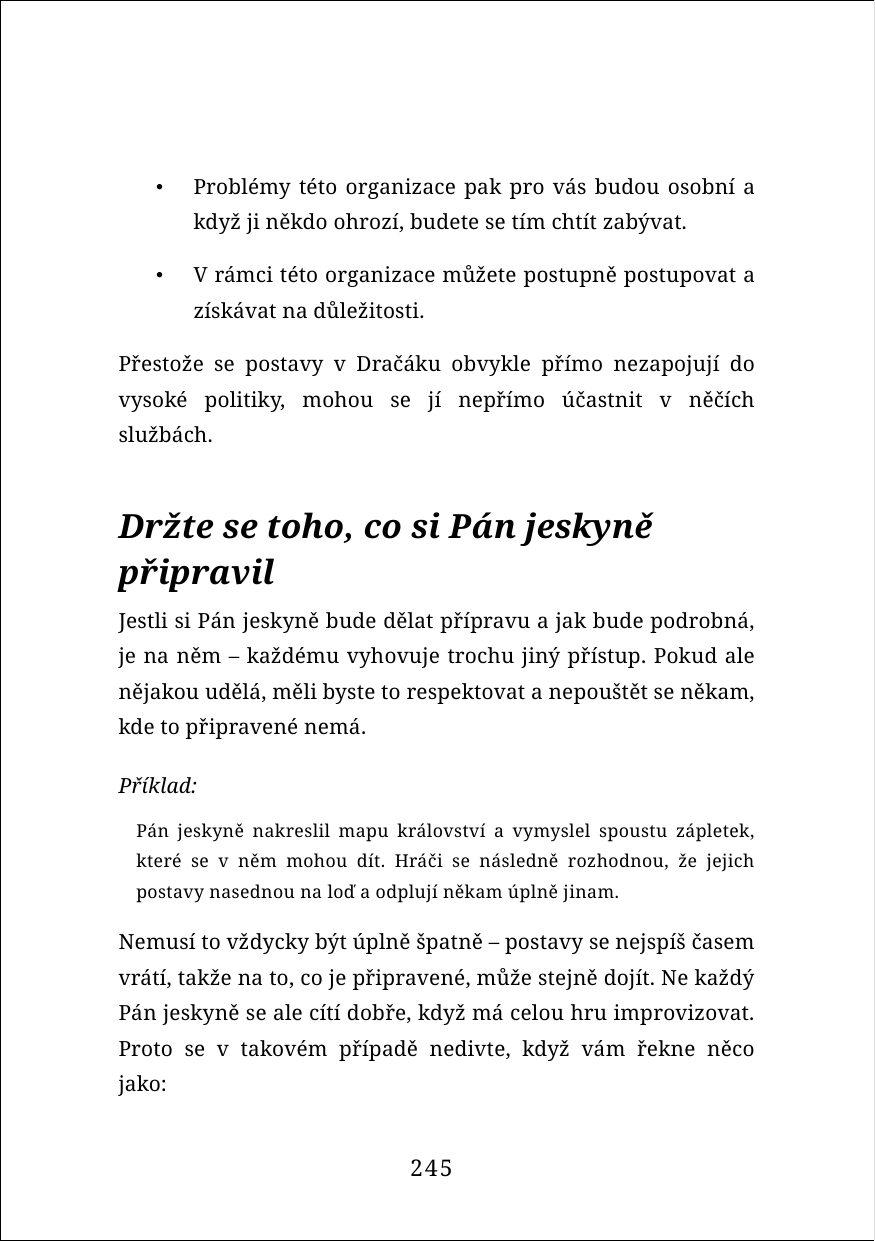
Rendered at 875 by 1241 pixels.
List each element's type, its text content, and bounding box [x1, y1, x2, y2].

text Pán jeskyně nakreslil mapu království a vymyslel spoustu zápletek, které se v něm mohou dít. Hráči se následně rozhodnou, že jejich postavy nasednou na loď a odplují někam úplně jinam. [136, 819, 756, 903]
text Příklad: [118, 771, 756, 800]
list V rámci této organizace můžete postupně postupovat a získávat na důležitosti. [156, 261, 756, 324]
list Problémy této organizace pak pro vás budou osobní a když ji někdo ohrozí, budete se tím chtít zabývat. [156, 172, 756, 236]
text Přestože se postavy v Dračáku obvykle přímo nezapojují do vysoké politiky, mohou se jí nepřímo účastnit v něčích službách. [118, 349, 756, 449]
text Jestli si Pán jeskyně bude dělat přípravu a jak bude podrobná, je na něm – každému vyhovuje trochu jiný přístup. Pokud ale nějakou udělá, měli byste to respektovat a nepouštět se někam, kde to připravené nemá. [118, 606, 756, 741]
text Nemusí to vždycky být úplně špatně – postavy se nejspíš časem vrátí, takže na to, co je připravené, může stejně dojít. Ne každý Pán jeskyně se ale cítí dobře, když má celou hru improvizovat. Proto se v takovém případě nedivte, když vám řekne něco jako: [118, 927, 756, 1098]
subtitle Držte se toho, co si Pán jeskyně připravil [118, 503, 756, 594]
